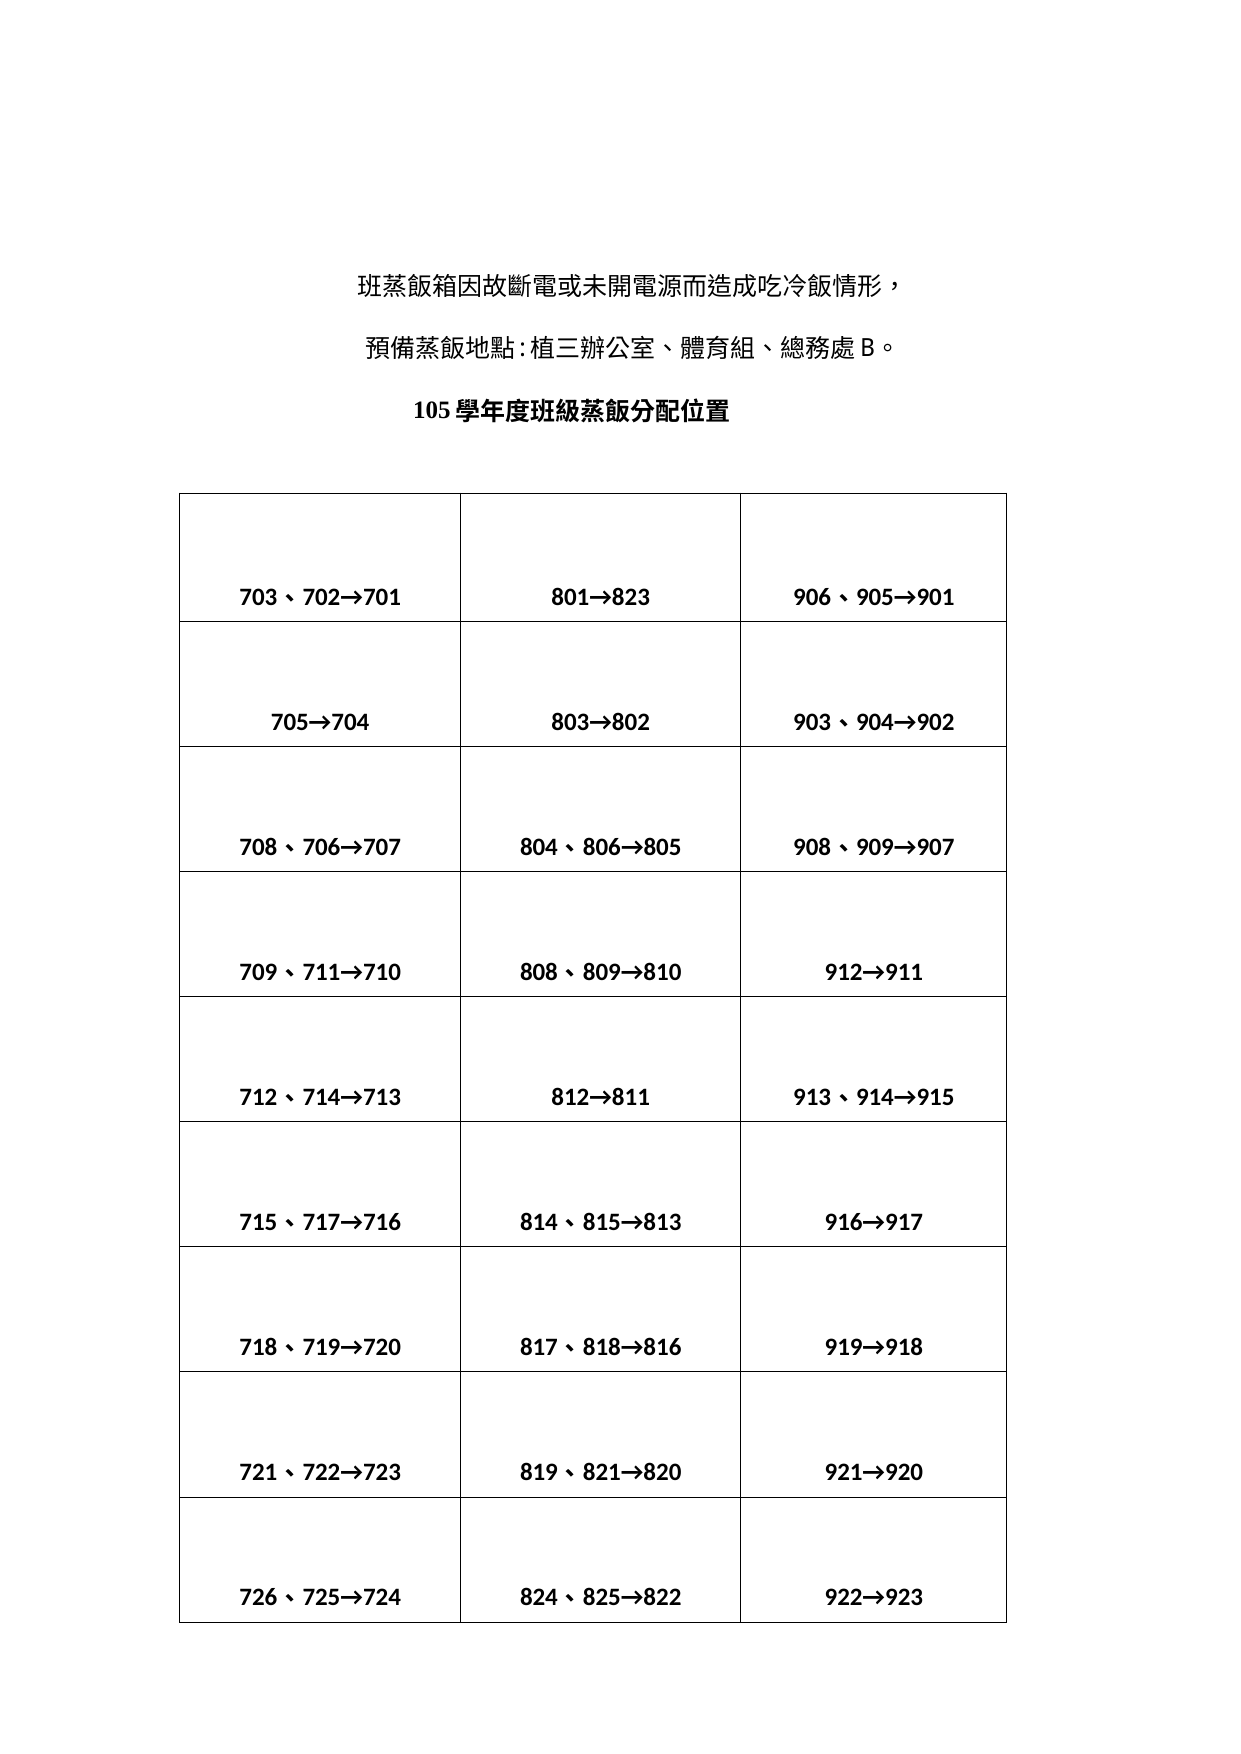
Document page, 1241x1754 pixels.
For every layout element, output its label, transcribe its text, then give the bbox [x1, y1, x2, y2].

table_cell 913、914→915 [741, 997, 1006, 1121]
table_cell 705→704 [180, 622, 460, 746]
table_cell 708、706→707 [180, 747, 460, 871]
table_cell 824、825→822 [461, 1498, 740, 1622]
table_cell 817、818→816 [461, 1247, 740, 1371]
table_header 906、905→901 [741, 494, 1006, 621]
table_cell 709、711→710 [180, 872, 460, 996]
table_cell 919→918 [741, 1247, 1006, 1371]
table_header 801→823 [461, 494, 740, 621]
table_cell 726、725→724 [180, 1498, 460, 1622]
table_cell 903、904→902 [741, 622, 1006, 746]
table_cell 921→920 [741, 1372, 1006, 1497]
table_cell 808、809→810 [461, 872, 740, 996]
table_cell 814、815→813 [461, 1122, 740, 1246]
table_cell 916→917 [741, 1122, 1006, 1246]
table_cell 812→811 [461, 997, 740, 1121]
table_cell 721、722→723 [180, 1372, 460, 1497]
table_cell 804、806→805 [461, 747, 740, 871]
table_cell 912→911 [741, 872, 1006, 996]
table_cell 718、719→720 [180, 1247, 460, 1371]
text 預備蒸飯地點:植三辦公室、體育組、總務處B。 [148, 305, 1116, 368]
table_cell 712、714→713 [180, 997, 460, 1121]
table_cell 803→802 [461, 622, 740, 746]
table_cell 819、821→820 [461, 1372, 740, 1497]
table_cell 715、717→716 [180, 1122, 460, 1246]
table_cell 908、909→907 [741, 747, 1006, 871]
table_cell 922→923 [741, 1498, 1006, 1622]
table_header 703、702→701 [180, 494, 460, 621]
text 105學年度班級蒸飯分配位置 [124, 368, 1116, 430]
text 班蒸飯箱因故斷電或未開電源而造成吃冷飯情形， [148, 243, 1116, 305]
